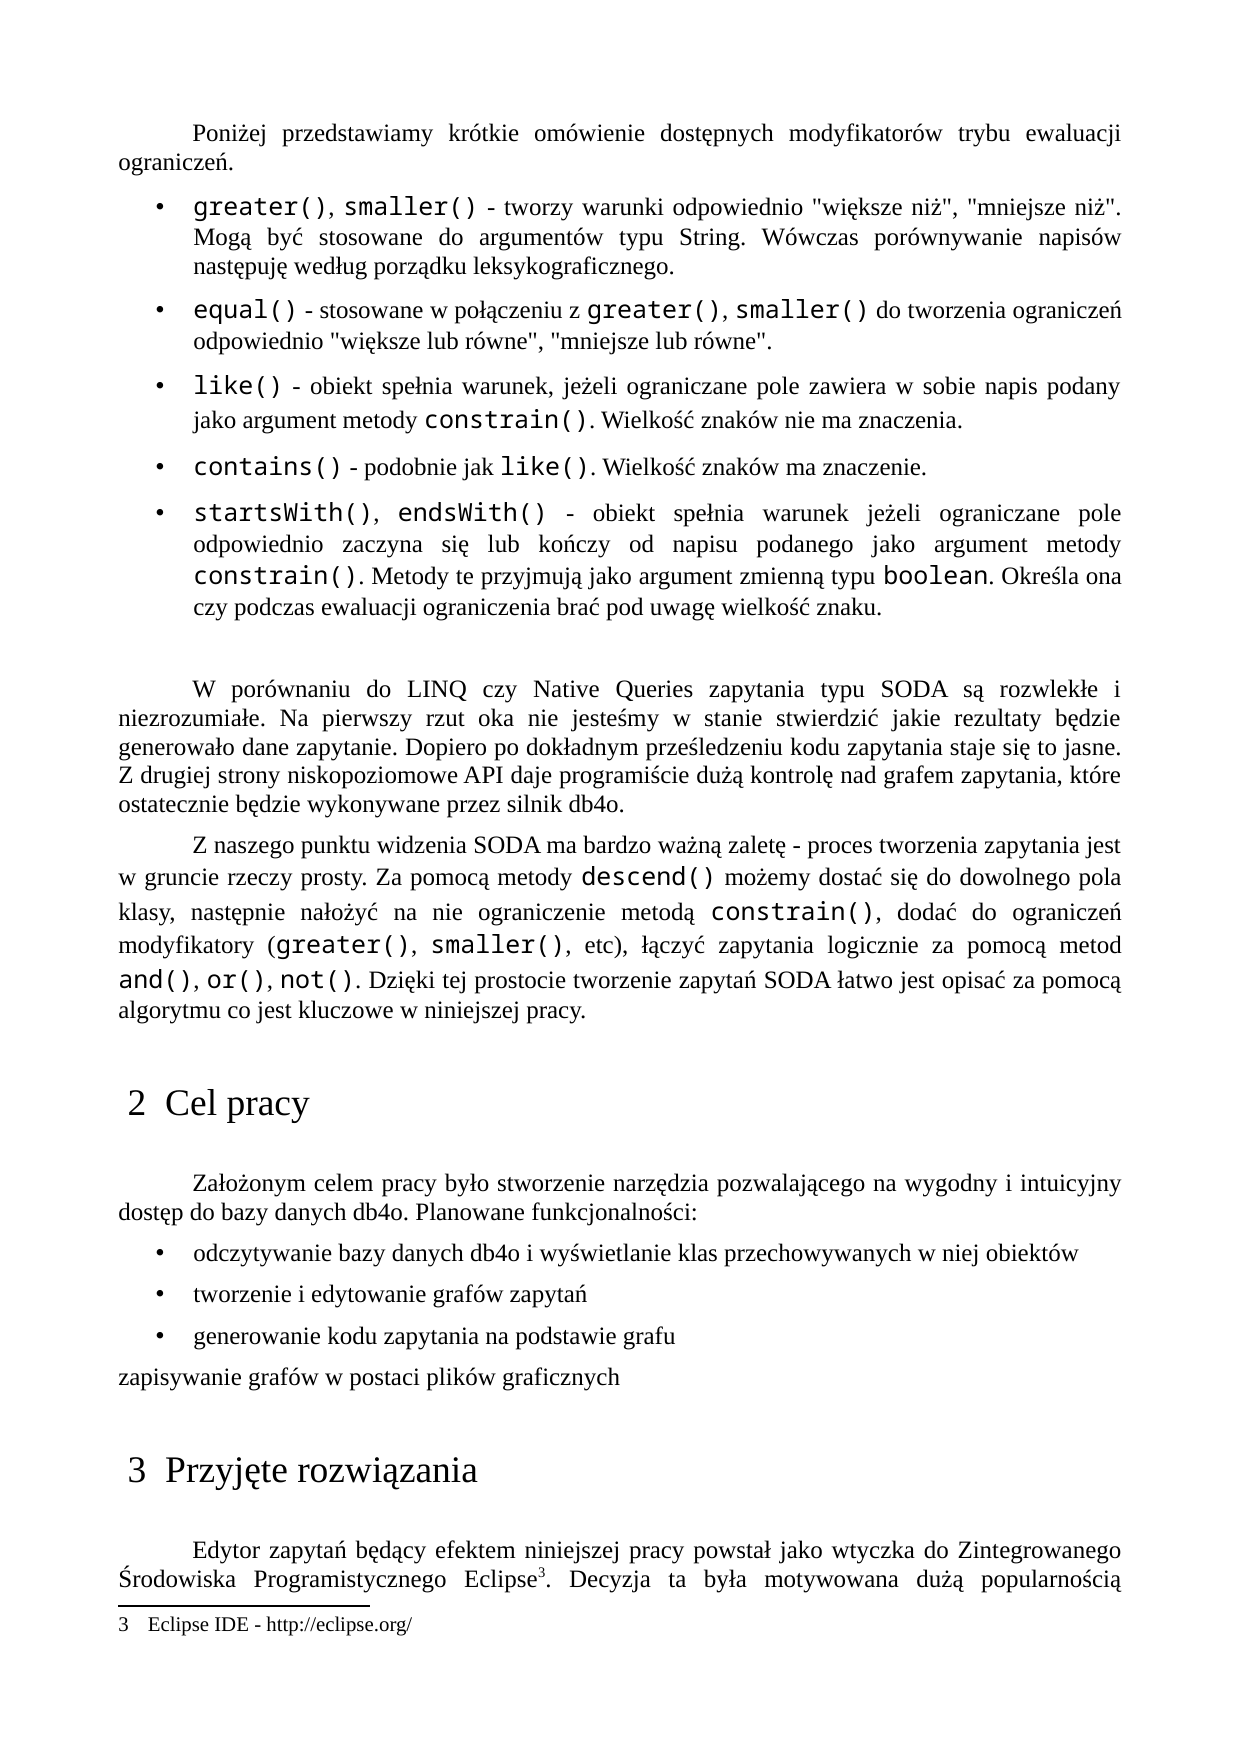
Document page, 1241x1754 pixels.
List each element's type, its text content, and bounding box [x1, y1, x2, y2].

list startsWith(), endsWith() - obiekt spełnia warunek jeżeli ograniczane pole odpowiednio zaczyna się lub kończy od napisu podanego jako argument metody constrain(). Metody te przyjmują jako argument zmienną typu boolean. Określa ona czy podczas ewaluacji ograniczenia brać pod uwagę wielkość znaku. [156, 495, 1122, 620]
text Z naszego punktu widzenia SODA ma bardzo ważną zaletę - proces tworzenia zapytania jest w gruncie rzeczy prosty. Za pomocą metody descend() możemy dostać się do dowolnego pola klasy, następnie nałożyć na nie ograniczenie metodą constrain(), dodać do ograniczeń modyfikatory (greater(), smaller(), etc), łączyć zapytania logicznie za pomocą metod and(), or(), not(). Dzięki tej prostocie tworzenie zapytań SODA łatwo jest opisać za pomocą algorytmu co jest kluczowe w niniejszej pracy. [118, 830, 1122, 1024]
list generowanie kodu zapytania na podstawie grafu [156, 1321, 1122, 1349]
text zapisywanie grafów w postaci plików graficznych [118, 1362, 1122, 1391]
text Poniżej przedstawiamy krótkie omówienie dostępnych modyfikatorów trybu ewaluacji ograniczeń. [118, 118, 1122, 176]
text W porównaniu do LINQ czy Native Queries zapytania typu SODA są rozwlekłe i niezrozumiałe. Na pierwszy rzut oka nie jesteśmy w stanie stwierdzić jakie rezultaty będzie generowało dane zapytanie. Dopiero po dokładnym prześledzeniu kodu zapytania staje się to jasne. Z drugiej strony niskopoziomowe API daje programiście dużą kontrolę nad grafem zapytania, które ostatecznie będzie wykonywane przez silnik db4o. [118, 674, 1122, 818]
list odczytywanie bazy danych db4o i wyświetlanie klas przechowywanych w niej obiektów [156, 1238, 1122, 1267]
text Eclipse IDE - http://eclipse.org/ [118, 1612, 1122, 1636]
text Założonym celem pracy było stworzenie narzędzia pozwalającego na wygodny i intuicyjny dostęp do bazy danych db4o. Planowane funkcjonalności: [118, 1168, 1122, 1226]
subtitle Przyjęte rozwiązania [118, 1447, 1122, 1491]
list contains() - podobnie jak like(). Wielkość znaków ma znaczenie. [156, 448, 1122, 482]
list tworzenie i edytowanie grafów zapytań [156, 1279, 1122, 1308]
list greater(), smaller() - tworzy warunki odpowiednio "większe niż", "mniejsze niż". Mogą być stosowane do argumentów typu String. Wówczas porównywanie napisów następuję według porządku leksykograficznego. [156, 188, 1122, 280]
list like() - obiekt spełnia warunek, jeżeli ograniczane pole zawiera w sobie napis podany jako argument metody constrain(). Wielkość znaków nie ma znaczenia. [156, 367, 1122, 436]
subtitle Cel pracy [118, 1081, 1122, 1124]
text Edytor zapytań będący efektem niniejszej pracy powstał jako wtyczka do Zintegrowanego Środowiska Programistycznego Eclipse. Decyzja ta była motywowana dużą popularnością [118, 1535, 1122, 1592]
list equal() - stosowane w połączeniu z greater(), smaller() do tworzenia ograniczeń odpowiednio "większe lub równe", "mniejsze lub równe". [156, 292, 1122, 355]
